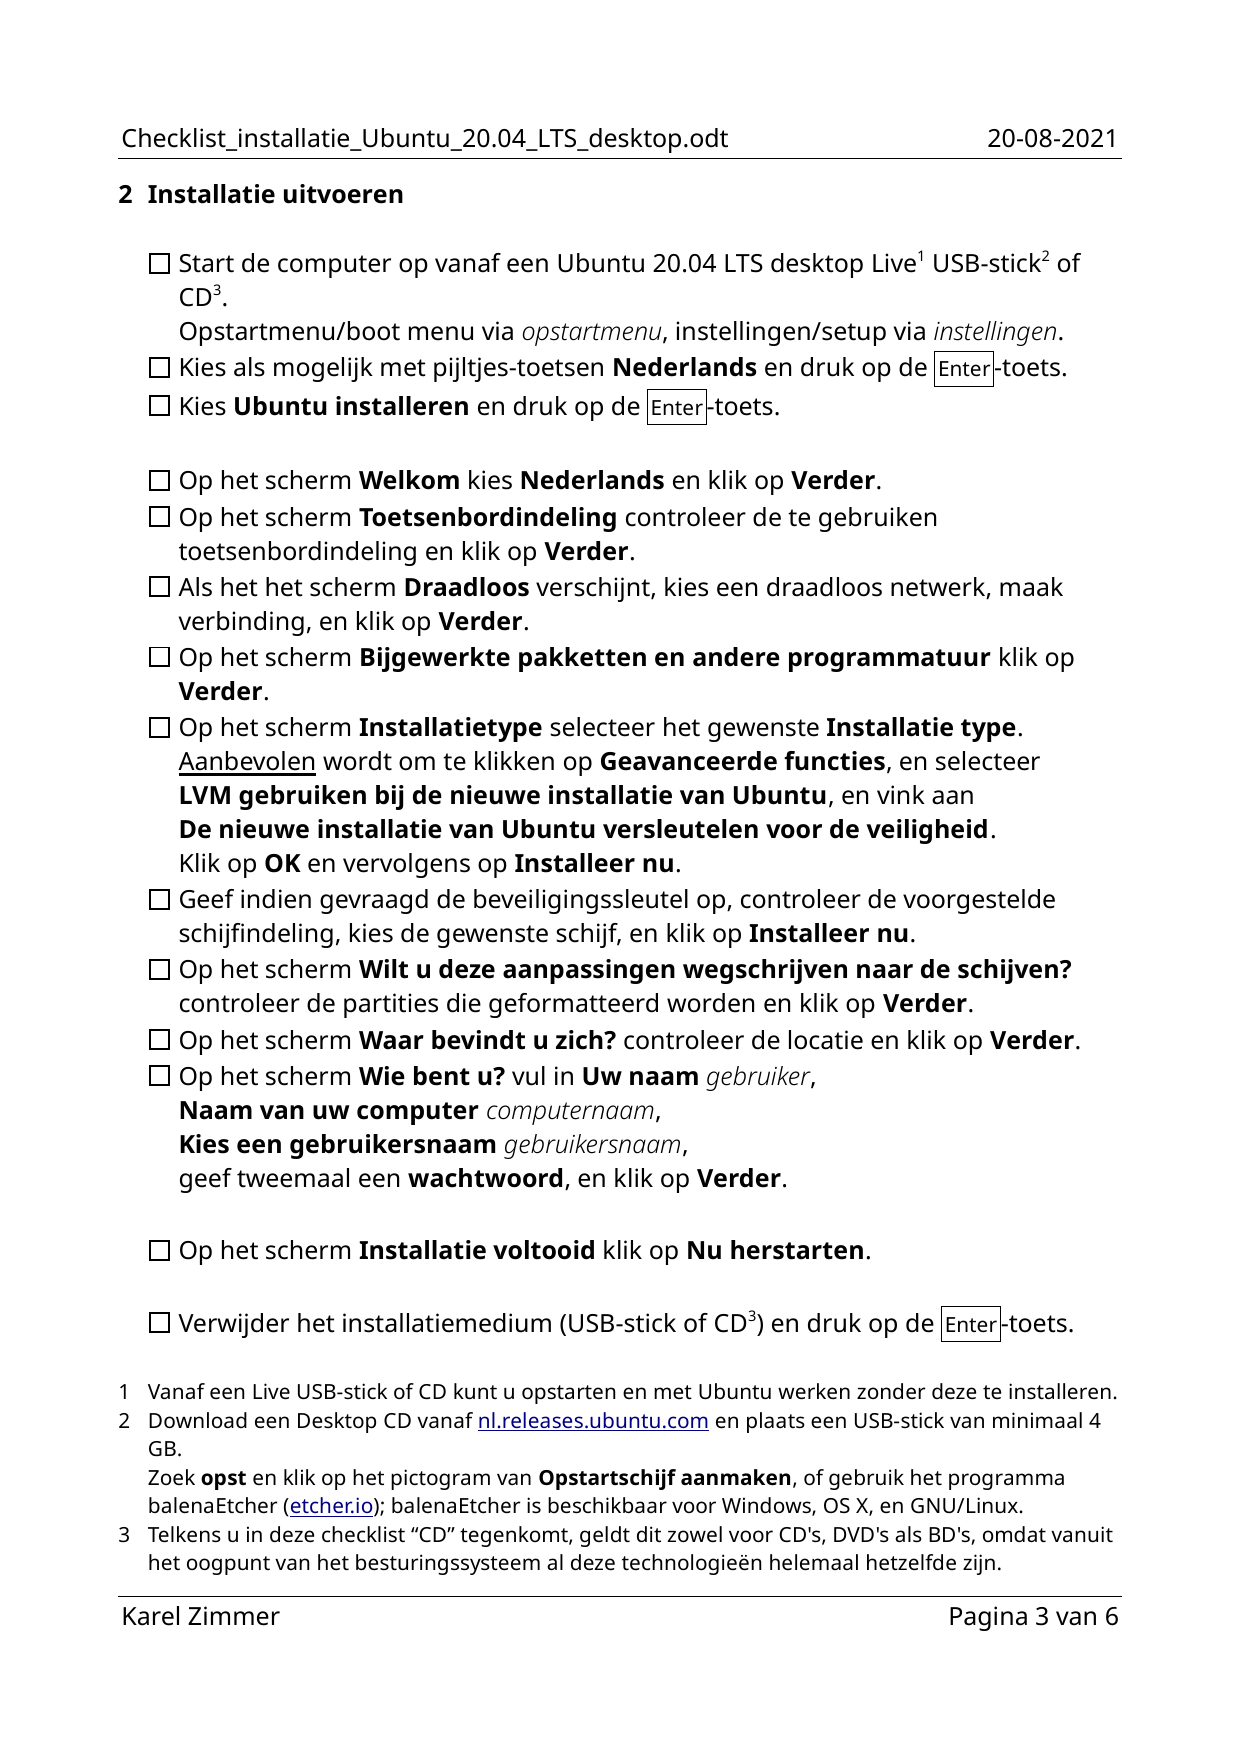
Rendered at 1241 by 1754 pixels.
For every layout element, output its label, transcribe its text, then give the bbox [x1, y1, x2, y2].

table_cell [177, 1268, 1121, 1304]
table_cell Op het scherm Bijgewerkte pakketten en andere programmatuur klik op Verder. [177, 639, 1121, 709]
table_cell Kies Ubuntu installeren en druk op de Enter-toets. [177, 388, 1121, 426]
table_cell Op het scherm Installatietype selecteer het gewenste Installatie type. Aanbevolen wordt om te klikken op Geavanceerde functies, en selecteer LVM gebruiken bij de nieuwe installatie van Ubuntu, en vink aan De nieuwe installatie van Ubuntu versleutelen voor de veiligheid. Klik op OK en vervolgens op Installeer nu. [177, 709, 1121, 881]
table_cell [141, 951, 177, 1021]
table_cell Op het scherm Waar bevindt u zich? controleer de locatie en klik op Verder. [177, 1021, 1121, 1058]
table_cell Op het scherm Toetsenbordindeling controleer de te gebruiken toetsenbordindeling en klik op Verder. [177, 498, 1121, 568]
table_header [141, 245, 177, 349]
table_cell [177, 426, 1121, 462]
table_cell [141, 1305, 177, 1343]
table_cell [141, 1268, 177, 1304]
table_cell [141, 426, 177, 462]
table_cell Als het het scherm Draadloos verschijnt, kies een draadloos netwerk, maak verbinding, en klik op Verder. [177, 569, 1121, 639]
table_cell [141, 1058, 177, 1196]
table_cell [141, 1021, 177, 1058]
table_cell [141, 388, 177, 426]
table_cell [141, 709, 177, 881]
table_cell [141, 1232, 177, 1268]
table_cell Op het scherm Installatie voltooid klik op Nu herstarten. [177, 1232, 1121, 1268]
table_cell Op het scherm Welkom kies Nederlands en klik op Verder. [177, 462, 1121, 498]
list Installatie uitvoeren [118, 177, 1122, 211]
table_cell [141, 498, 177, 568]
table_cell Op het scherm Wilt u deze aanpassingen wegschrijven naar de schijven? controleer de partities die geformatteerd worden en klik op Verder. [177, 951, 1121, 1021]
table_cell [141, 881, 177, 951]
table_cell [141, 569, 177, 639]
table_cell [141, 462, 177, 498]
table_cell [141, 1196, 177, 1232]
table_cell [177, 1196, 1121, 1232]
table_cell Op het scherm Wie bent u? vul in Uw naam gebruiker, Naam van uw computer computernaam, Kies een gebruikersnaam gebruikersnaam, geef tweemaal een wachtwoord, en klik op Verder. [177, 1058, 1121, 1196]
table_cell [141, 639, 177, 709]
table_cell Verwijder het installatiemedium (USB-stick of CD3) en druk op de Enter-toets. [177, 1305, 1121, 1343]
table_cell Kies als mogelijk met pijltjes-toetsen Nederlands en druk op de Enter-toets. [177, 349, 1121, 387]
table_cell [141, 349, 177, 387]
table_cell Geef indien gevraagd de beveiligingssleutel op, controleer de voorgestelde schijfindeling, kies de gewenste schijf, en klik op Installeer nu. [177, 881, 1121, 951]
table_header Start de computer op vanaf een Ubuntu 20.04 LTS desktop Live USB-stick of CD. Opstartmenu/boot menu via opstartmenu, instellingen/setup via instellingen. [177, 245, 1121, 349]
